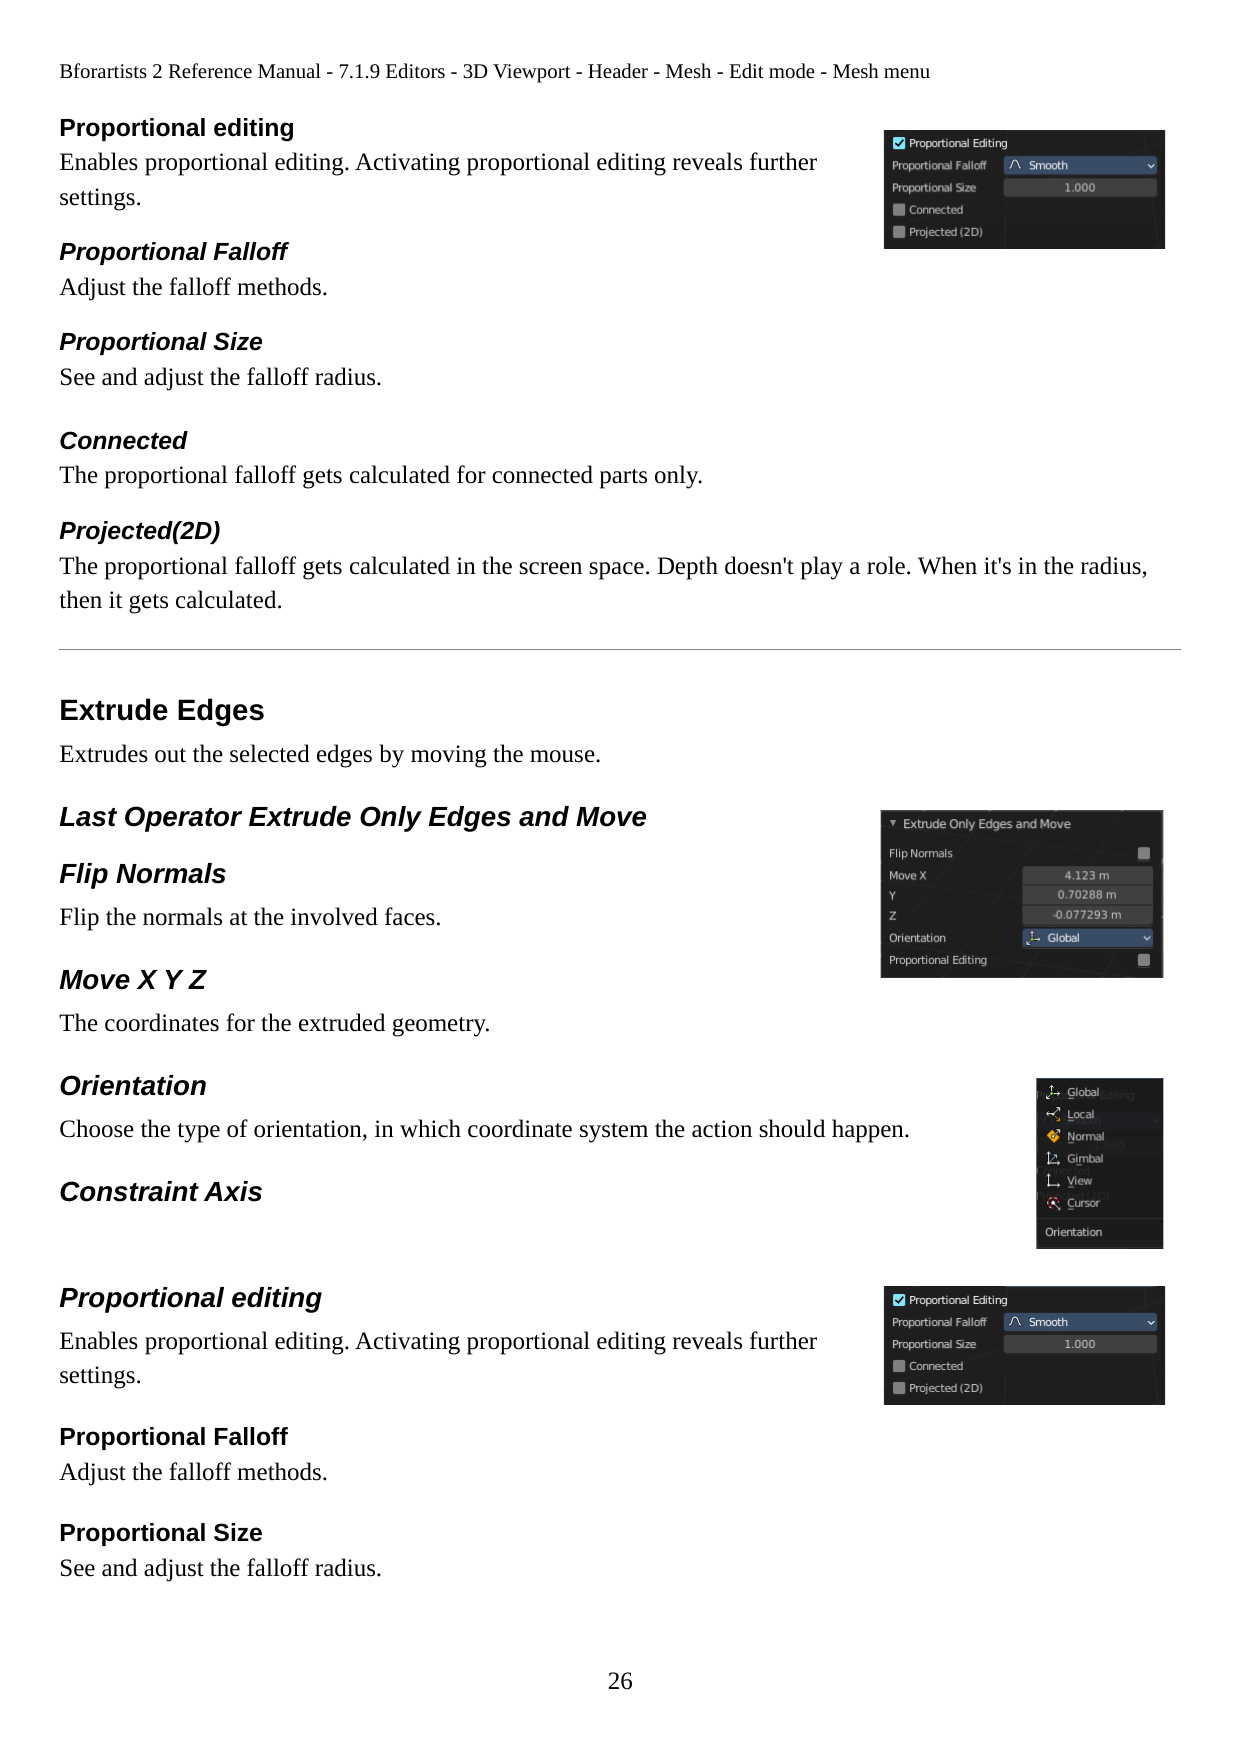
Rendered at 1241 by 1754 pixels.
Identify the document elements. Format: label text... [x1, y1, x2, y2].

text See and adjust the falloff radius. [59, 1553, 1181, 1582]
subtitle Proportional Size [59, 327, 1181, 356]
subtitle [1164, 1176, 1181, 1207]
picture [883, 130, 1166, 249]
subtitle Move X Y Z [59, 964, 1181, 996]
subtitle Proportional Falloff [59, 1422, 1181, 1450]
subtitle [1164, 858, 1181, 889]
subtitle Proportional editing [59, 1281, 1181, 1313]
subtitle Constraint Axis [59, 1176, 1036, 1207]
text Adjust the falloff methods. [59, 1457, 1181, 1485]
subtitle Orientation [59, 1069, 1181, 1101]
text Enables proportional editing. Activating proportional editing reveals further settings. [59, 1326, 883, 1389]
picture [883, 1286, 1166, 1405]
subtitle Projected(2D) [59, 516, 1181, 544]
text Adjust the falloff methods. [59, 272, 1181, 301]
subtitle Extrude Edges [59, 693, 1181, 727]
text Flip the normals at the involved faces. [59, 902, 880, 931]
picture [880, 810, 1164, 978]
picture [1036, 1078, 1164, 1249]
subtitle Proportional Size [59, 1518, 1181, 1547]
text Extrudes out the selected edges by moving the mouse. [59, 739, 1181, 768]
text The coordinates for the extruded geometry. [59, 1008, 1181, 1037]
text The proportional falloff gets calculated in the screen space. Depth doesn't play a role. When it's in the radius, then it gets calculated. [59, 551, 1181, 614]
subtitle Connected [59, 426, 1181, 454]
subtitle Last Operator Extrude Only Edges and Move [59, 801, 1181, 833]
text Choose the type of orientation, in which coordinate system the action should happen. [59, 1114, 1036, 1143]
subtitle Proportional Falloff [59, 237, 1181, 266]
subtitle Proportional editing [59, 113, 1181, 141]
text Enables proportional editing. Activating proportional editing reveals further settings. [59, 147, 883, 211]
text See and adjust the falloff radius. [59, 362, 1181, 391]
subtitle Flip Normals [59, 858, 880, 889]
text The proportional falloff gets calculated for connected parts only. [59, 461, 1181, 489]
